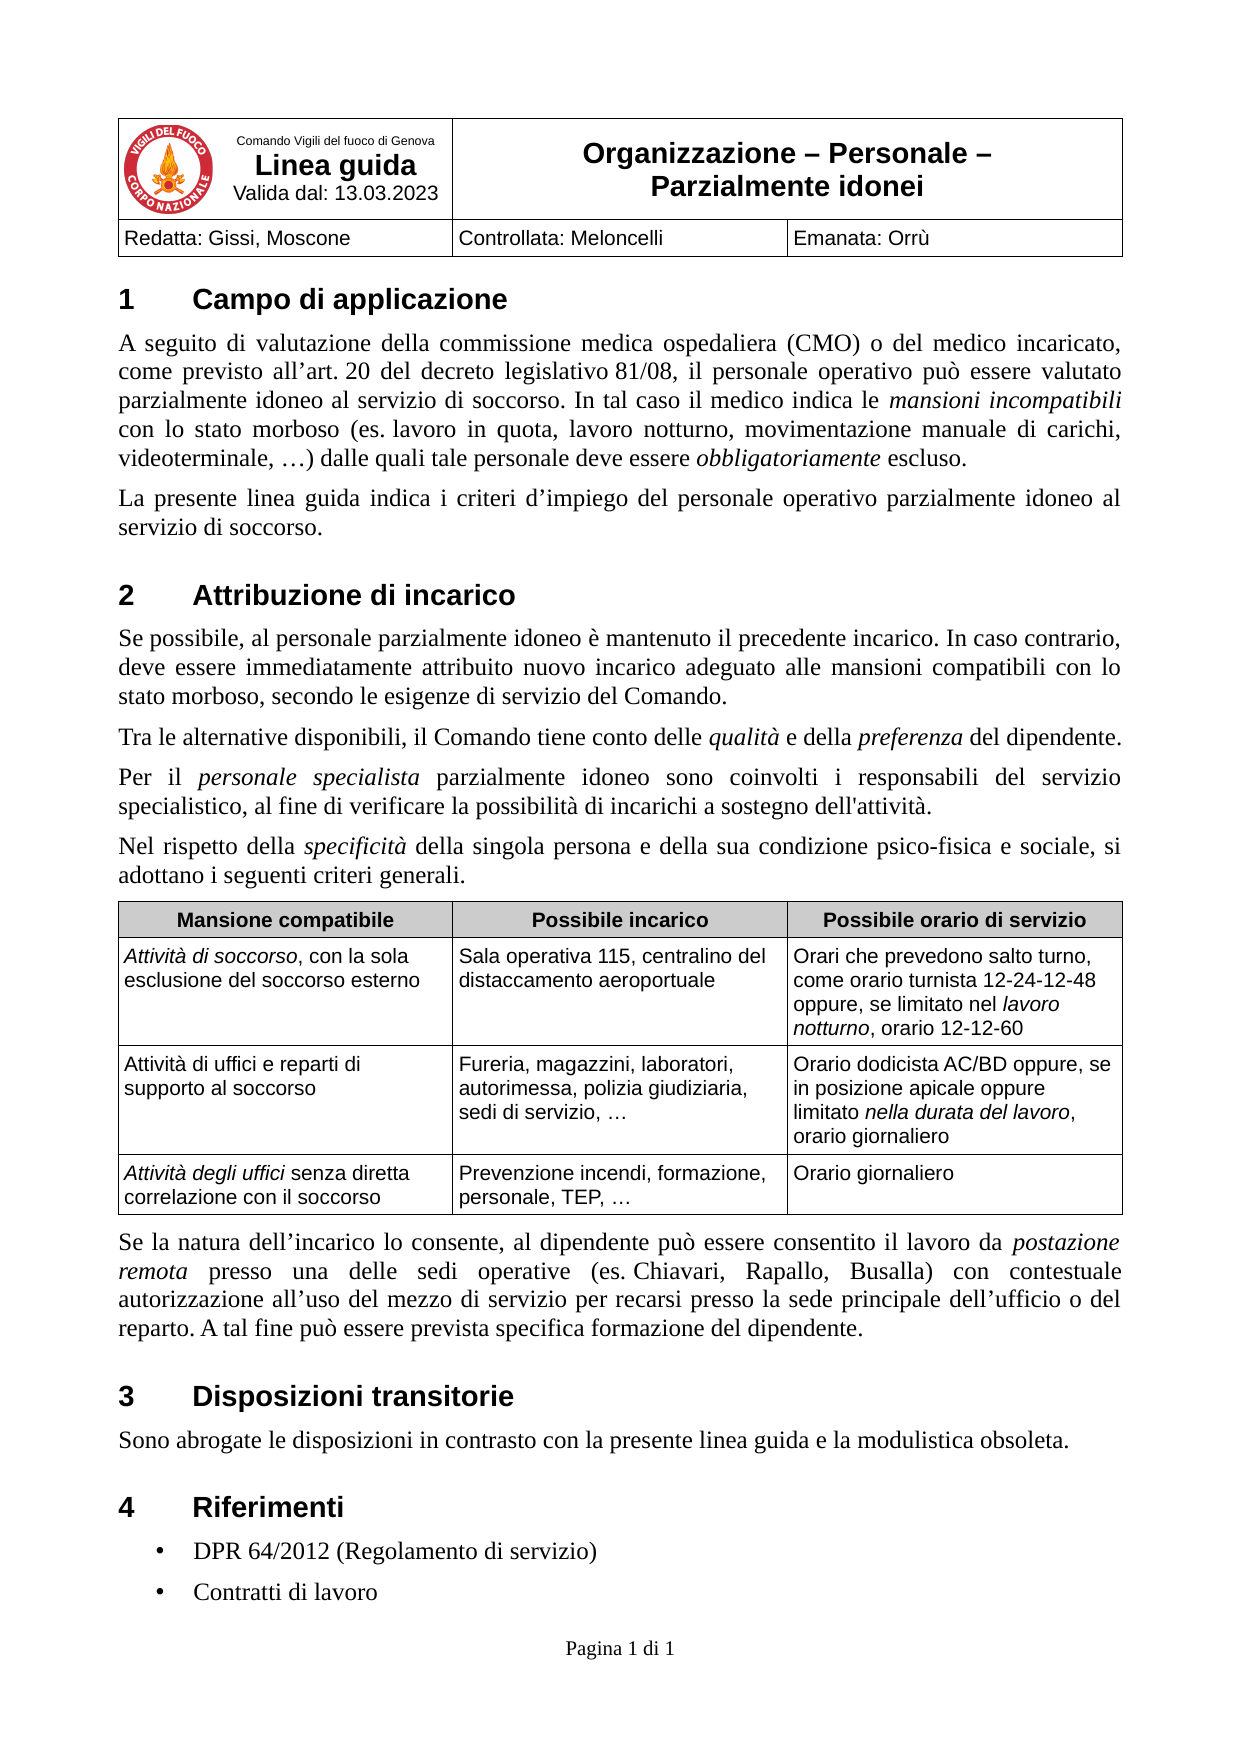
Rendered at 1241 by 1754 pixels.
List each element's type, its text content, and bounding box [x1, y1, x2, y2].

table_cell Redatta: Gissi, Moscone [119, 220, 452, 256]
table_cell Fureria, magazzini, laboratori, autorimessa, polizia giudiziaria, sedi di servizio, … [453, 1046, 787, 1154]
table_header [119, 119, 219, 219]
table_cell Prevenzione incendi, formazione, personale, TEP, … [453, 1155, 787, 1214]
text Per il personale specialista parzialmente idoneo sono coinvolti i responsabili del servizio specialistico, al fine di verificare la possibilità di incarichi a sostegno dell'attività. [118, 762, 1122, 819]
table_cell Attività degli uffici senza diretta correlazione con il soccorso [119, 1155, 452, 1214]
table_header Comando Vigili del fuoco di Genova Linea guida Valida dal: 13.03.2023 [219, 119, 452, 219]
subtitle Attribuzione di incarico [118, 577, 1122, 611]
text Nel rispetto della specificità della singola persona e della sua condizione psico-fisica e sociale, si adottano i seguenti criteri generali. [118, 831, 1122, 889]
subtitle Riferimenti [118, 1490, 1122, 1524]
text Se la natura dell’incarico lo consente, al dipendente può essere consentito il lavoro da postazione remota presso una delle sedi operative (es. Chiavari, Rapallo, Busalla) con contestuale autorizzazione all’uso del mezzo di servizio per recarsi presso la sede principale dell’ufficio o del reparto. A tal fine può essere prevista specifica formazione del dipendente. [118, 1227, 1122, 1342]
table_cell Orario giornaliero [788, 1155, 1122, 1214]
table_header Possibile orario di servizio [788, 902, 1122, 937]
table_header Organizzazione – Personale – Parzialmente idonei [453, 119, 1122, 219]
table_cell Orario dodicista AC/BD oppure, se in posizione apicale oppure limitato nella durata del lavoro, orario giornaliero [788, 1046, 1122, 1154]
table_cell Emanata: Orrù [788, 220, 1122, 256]
text Sono abrogate le disposizioni in contrasto con la presente linea guida e la modulistica obsoleta. [118, 1425, 1122, 1453]
table_cell Controllata: Meloncelli [453, 220, 787, 256]
text A seguito di valutazione della commissione medica ospedaliera (CMO) o del medico incaricato, come previsto all’art. 20 del decreto legislativo 81/08, il personale operativo può essere valutato parzialmente idoneo al servizio di soccorso. In tal caso il medico indica le mansioni incompatibili con lo stato morboso (es. lavoro in quota, lavoro notturno, movimentazione manuale di carichi, videoterminale, …) dalle quali tale personale deve essere obbligatoriamente escluso. [118, 328, 1122, 471]
table_cell Orari che prevedono salto turno, come orario turnista 12-24-12-48 oppure, se limitato nel lavoro notturno, orario 12-12-60 [788, 938, 1122, 1045]
table_header Mansione compatibile [119, 902, 452, 937]
text La presente linea guida indica i criteri d’impiego del personale operativo parzialmente idoneo al servizio di soccorso. [118, 483, 1122, 541]
subtitle Campo di applicazione [118, 282, 1122, 315]
list Contratti di lavoro [156, 1577, 1122, 1606]
table_cell Attività di uffici e reparti di supporto al soccorso [119, 1046, 452, 1154]
list DPR 64/2012 (Regolamento di servizio) [156, 1536, 1122, 1565]
subtitle Disposizioni transitorie [118, 1379, 1122, 1412]
picture [124, 125, 213, 214]
text Tra le alternative disponibili, il Comando tiene conto delle qualità e della preferenza del dipendente. [118, 722, 1122, 750]
table_header Possibile incarico [453, 902, 787, 937]
text Se possibile, al personale parzialmente idoneo è mantenuto il precedente incarico. In caso contrario, deve essere immediatamente attribuito nuovo incarico adeguato alle mansioni compatibili con lo stato morboso, secondo le esigenze di servizio del Comando. [118, 623, 1122, 710]
table_cell Attività di soccorso, con la sola esclusione del soccorso esterno [119, 938, 452, 1045]
table_cell Sala operativa 115, centralino del distaccamento aeroportuale [453, 938, 787, 1045]
